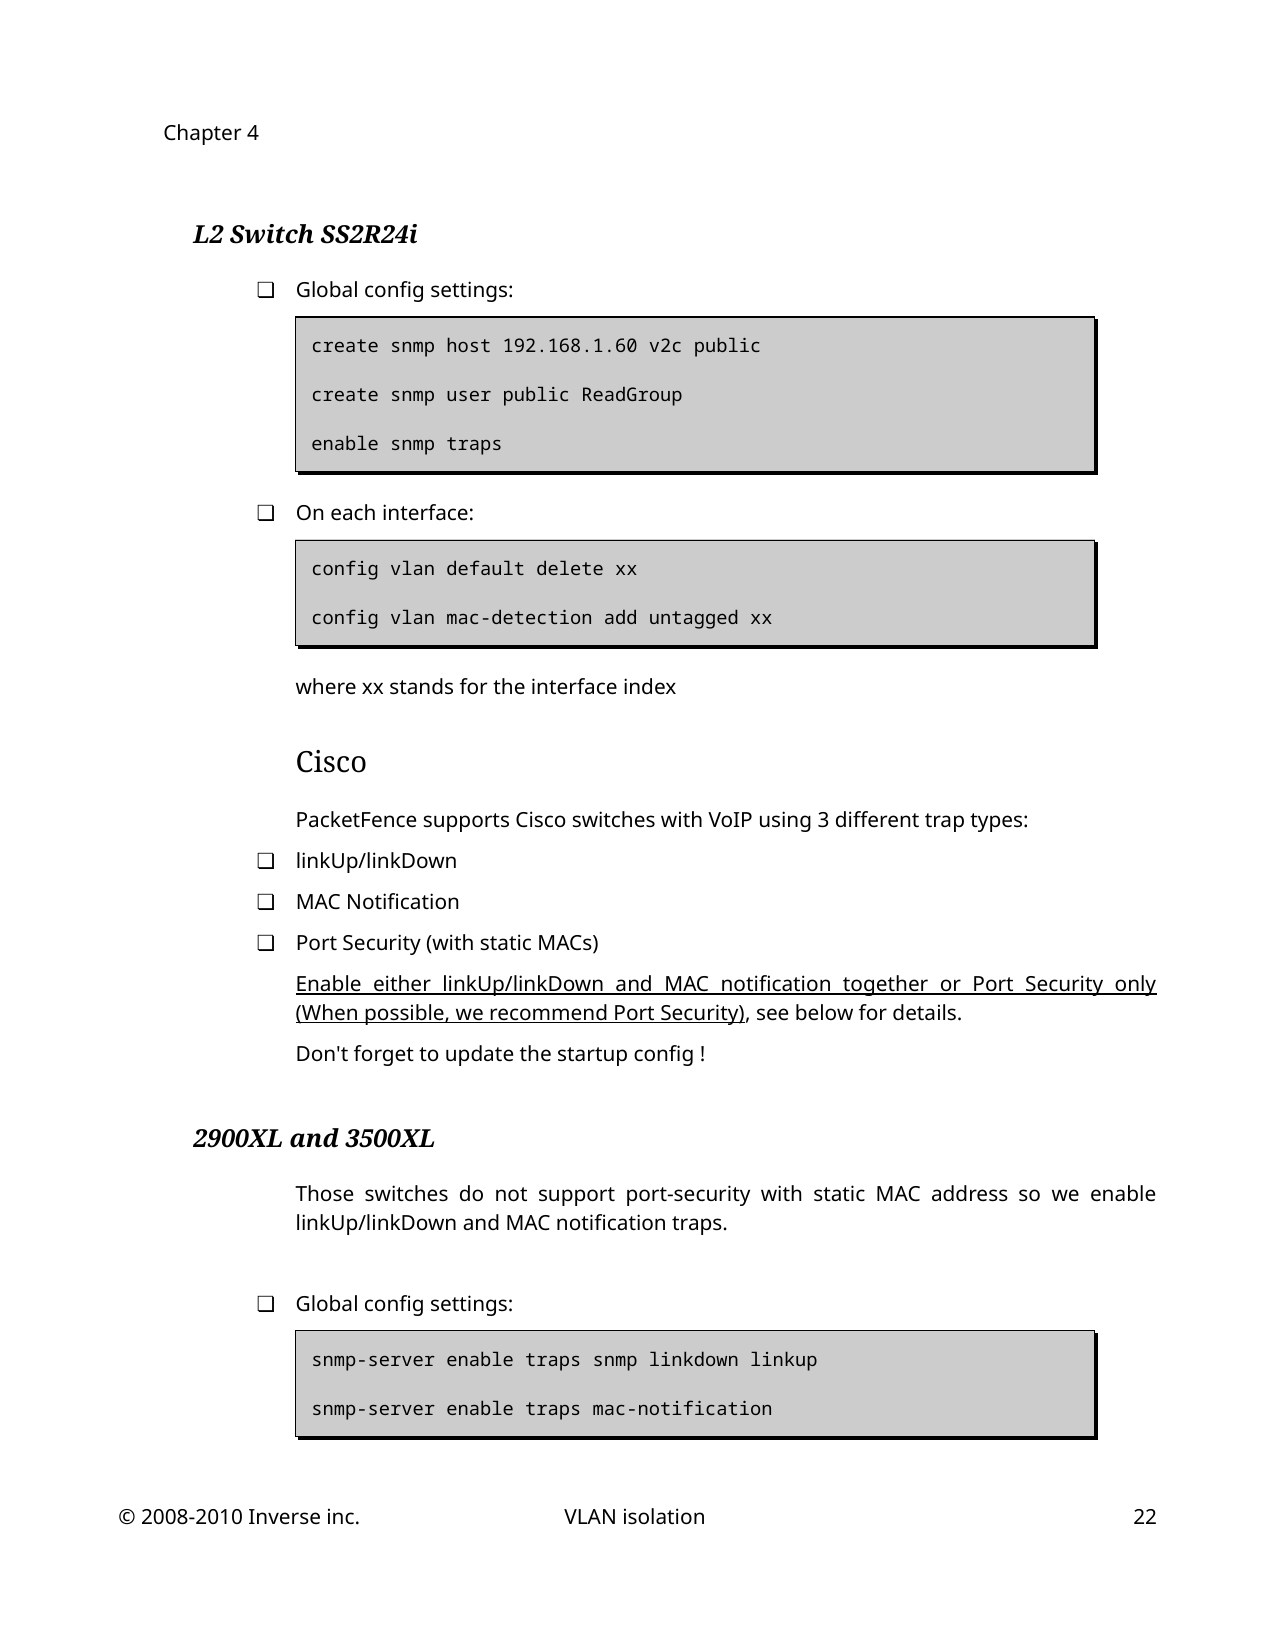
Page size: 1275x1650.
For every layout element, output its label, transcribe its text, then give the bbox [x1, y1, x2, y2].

text Enable either linkUp/linkDown and MAC notification together or Port Security only [295, 969, 1157, 993]
subtitle L2 Switch SS2R24i [156, 217, 1157, 251]
text create snmp host 192.168.1.60 v2c public [296, 318, 1094, 358]
list ❏ Global config settings: [256, 1289, 1157, 1318]
list ❏ linkUp/linkDown [256, 847, 1157, 875]
text config vlan mac-detection add untagged xx [296, 589, 1094, 645]
text Don't forget to update the startup config ! [295, 1039, 1157, 1067]
subtitle Cisco [295, 741, 1157, 781]
text snmp-server enable traps snmp linkdown linkup [296, 1331, 1094, 1372]
text config vlan default delete xx [296, 541, 1094, 581]
list ❏ MAC Notification [256, 887, 1157, 916]
text snmp-server enable traps mac-notification [296, 1379, 1094, 1436]
list ❏ On each interface: [256, 498, 1157, 527]
list ❏ Port Security (with static MACs) [256, 928, 1157, 957]
text where xx stands for the interface index [295, 672, 1157, 701]
text create snmp user public ReadGroup [296, 366, 1094, 407]
text enable snmp traps [296, 415, 1094, 471]
list ❏ Global config settings: [256, 276, 1157, 304]
text (When possible, we recommend Port Security), see below for details. [295, 994, 1157, 1026]
text Those switches do not support port-security with static MAC address so we enable linkUp/linkDown and MAC notification traps. [295, 1179, 1157, 1236]
text PacketFence supports Cisco switches with VoIP using 3 different trap types: [295, 806, 1157, 834]
subtitle 2900XL and 3500XL [156, 1121, 1157, 1154]
